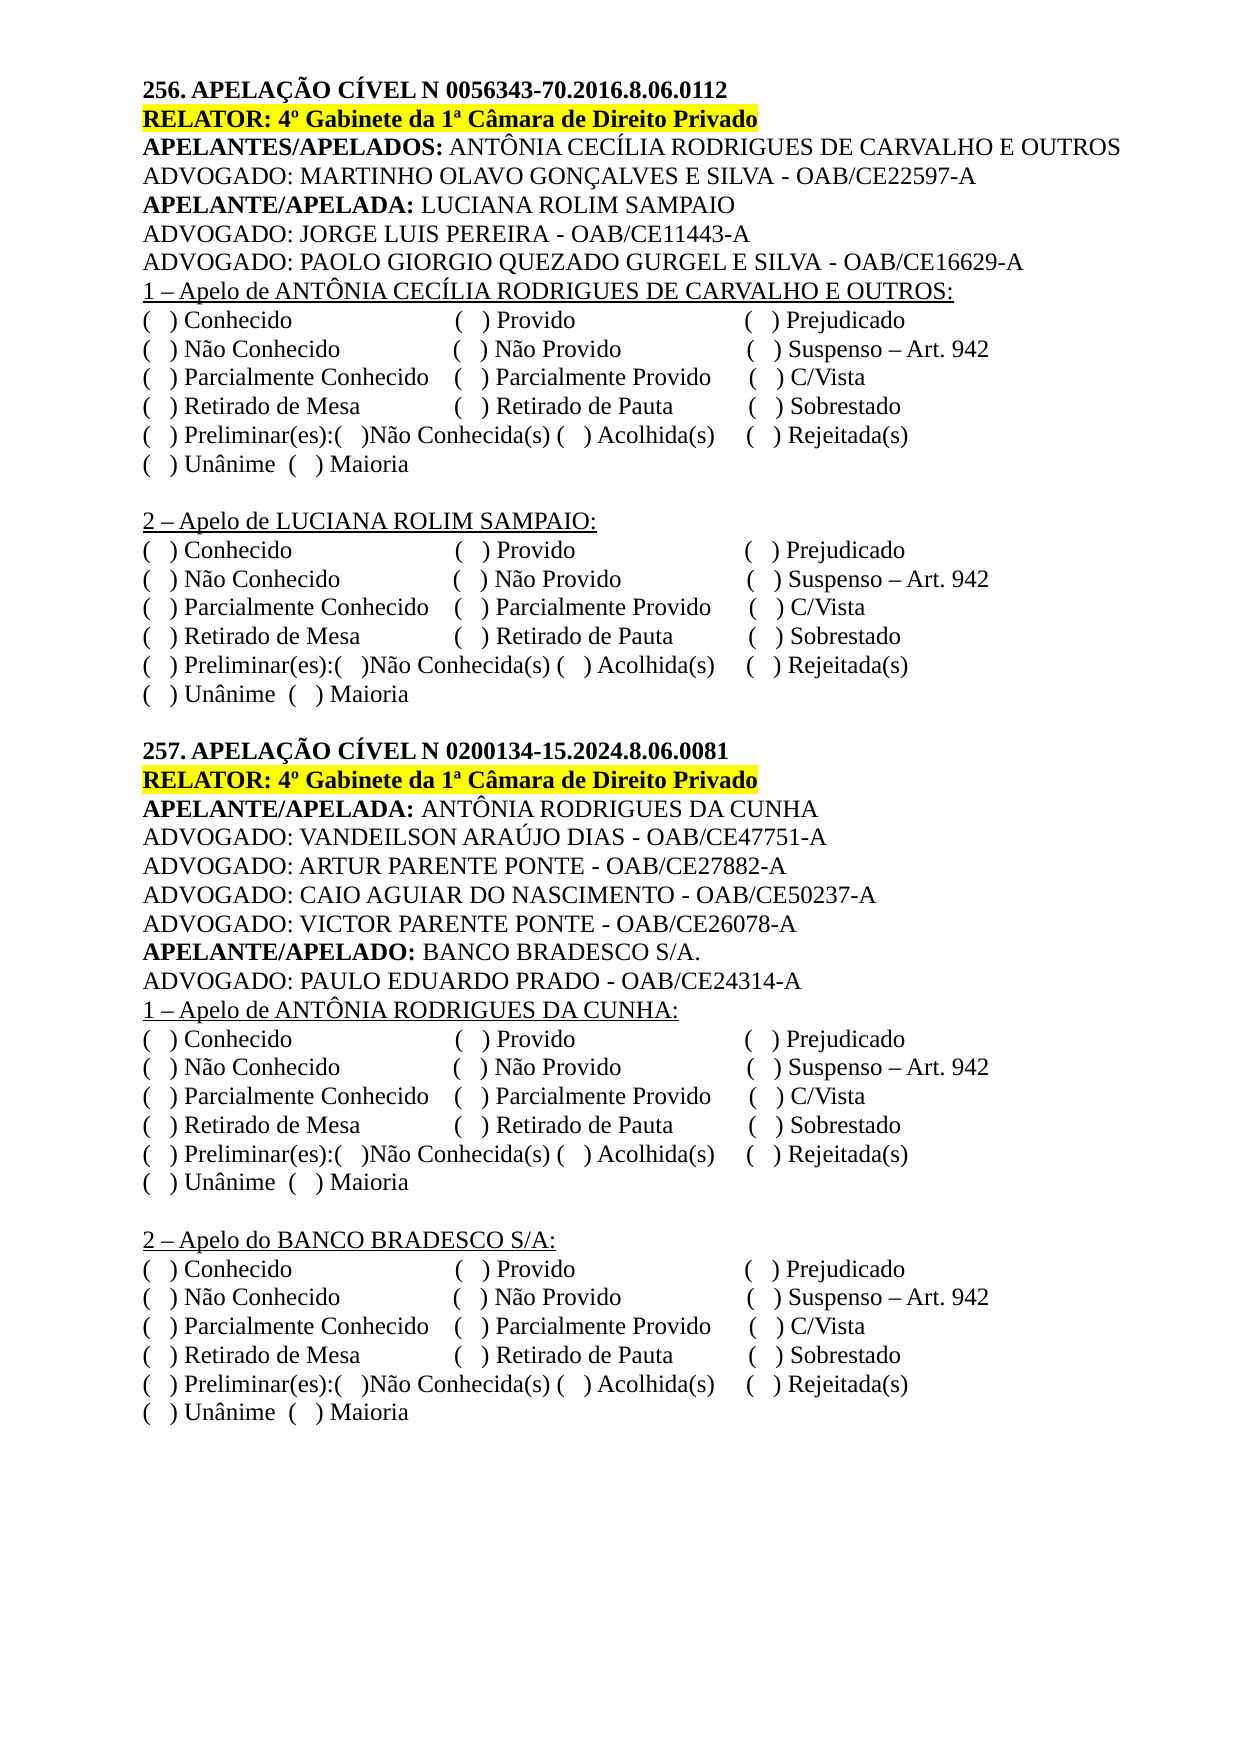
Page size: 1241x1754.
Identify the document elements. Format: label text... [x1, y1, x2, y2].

text ( ) Conhecido ( ) Provido ( ) Prejudicado [142, 1254, 1141, 1282]
text ( ) Unânime ( ) Maioria [142, 1397, 1158, 1426]
text ( ) Não Conhecido ( ) Não Provido ( ) Suspenso – Art. 942 [142, 564, 1158, 592]
text 256. APELAÇÃO CÍVEL N 0056343-70.2016.8.06.0112 RELATOR: 4º Gabinete da 1ª Câmara de Direito Privado APELANTES/APELADOS: ANTÔNIA CECÍLIA RODRIGUES DE CARVALHO E OUTROS ADVOGADO: MARTINHO OLAVO GONÇALVES E SILVA - OAB/CE22597-A APELANTE/APELADA: LUCIANA ROLIM SAMPAIO ADVOGADO: JORGE LUIS PEREIRA - OAB/CE11443-A ADVOGADO: PAOLO GIORGIO QUEZADO GURGEL E SILVA - OAB/CE16629-A 1 – Apelo de ANTÔNIA CECÍLIA RODRIGUES DE CARVALHO E OUTROS: [142, 75, 1141, 305]
text ( ) Unânime ( ) Maioria [142, 1167, 1141, 1196]
text 2 – Apelo do BANCO BRADESCO S/A: [142, 1225, 1141, 1254]
text ( ) Não Conhecido ( ) Não Provido ( ) Suspenso – Art. 942 [142, 1282, 1158, 1311]
text ( ) Parcialmente Conhecido ( ) Parcialmente Provido ( ) C/Vista [142, 1311, 1158, 1340]
text ( ) Retirado de Mesa ( ) Retirado de Pauta ( ) Sobrestado [142, 1110, 1158, 1139]
text ( ) Retirado de Mesa ( ) Retirado de Pauta ( ) Sobrestado [142, 1340, 1158, 1369]
text 2 – Apelo de LUCIANA ROLIM SAMPAIO: [142, 506, 1141, 535]
text ( ) Parcialmente Conhecido ( ) Parcialmente Provido ( ) C/Vista [142, 362, 1158, 391]
text ( ) Retirado de Mesa ( ) Retirado de Pauta ( ) Sobrestado [142, 391, 1158, 420]
text ( ) Não Conhecido ( ) Não Provido ( ) Suspenso – Art. 942 [142, 334, 1158, 362]
text ( ) Unânime ( ) Maioria [142, 449, 1141, 477]
text ( ) Retirado de Mesa ( ) Retirado de Pauta ( ) Sobrestado [142, 621, 1158, 650]
text ( ) Conhecido ( ) Provido ( ) Prejudicado [142, 305, 1141, 334]
text ( ) Parcialmente Conhecido ( ) Parcialmente Provido ( ) C/Vista [142, 1081, 1158, 1110]
text ( ) Preliminar(es):( )Não Conhecida(s) ( ) Acolhida(s) ( ) Rejeitada(s) [142, 420, 1158, 449]
text ( ) Preliminar(es):( )Não Conhecida(s) ( ) Acolhida(s) ( ) Rejeitada(s) [142, 1139, 1158, 1167]
text 257. APELAÇÃO CÍVEL N 0200134-15.2024.8.06.0081 RELATOR: 4º Gabinete da 1ª Câmara de Direito Privado APELANTE/APELADA: ANTÔNIA RODRIGUES DA CUNHA ADVOGADO: VANDEILSON ARAÚJO DIAS - OAB/CE47751-A ADVOGADO: ARTUR PARENTE PONTE - OAB/CE27882-A ADVOGADO: CAIO AGUIAR DO NASCIMENTO - OAB/CE50237-A ADVOGADO: VICTOR PARENTE PONTE - OAB/CE26078-A APELANTE/APELADO: BANCO BRADESCO S/A. ADVOGADO: PAULO EDUARDO PRADO - OAB/CE24314-A 1 – Apelo de ANTÔNIA RODRIGUES DA CUNHA: ( ) Conhecido ( ) Provido ( ) Prejudicado [142, 707, 1141, 1052]
text ( ) Preliminar(es):( )Não Conhecida(s) ( ) Acolhida(s) ( ) Rejeitada(s) [142, 1369, 1158, 1397]
text ( ) Unânime ( ) Maioria [142, 679, 1158, 707]
text ( ) Parcialmente Conhecido ( ) Parcialmente Provido ( ) C/Vista [142, 592, 1158, 621]
text ( ) Conhecido ( ) Provido ( ) Prejudicado [142, 535, 1141, 564]
text ( ) Preliminar(es):( )Não Conhecida(s) ( ) Acolhida(s) ( ) Rejeitada(s) [142, 650, 1158, 679]
text ( ) Não Conhecido ( ) Não Provido ( ) Suspenso – Art. 942 [142, 1052, 1158, 1081]
